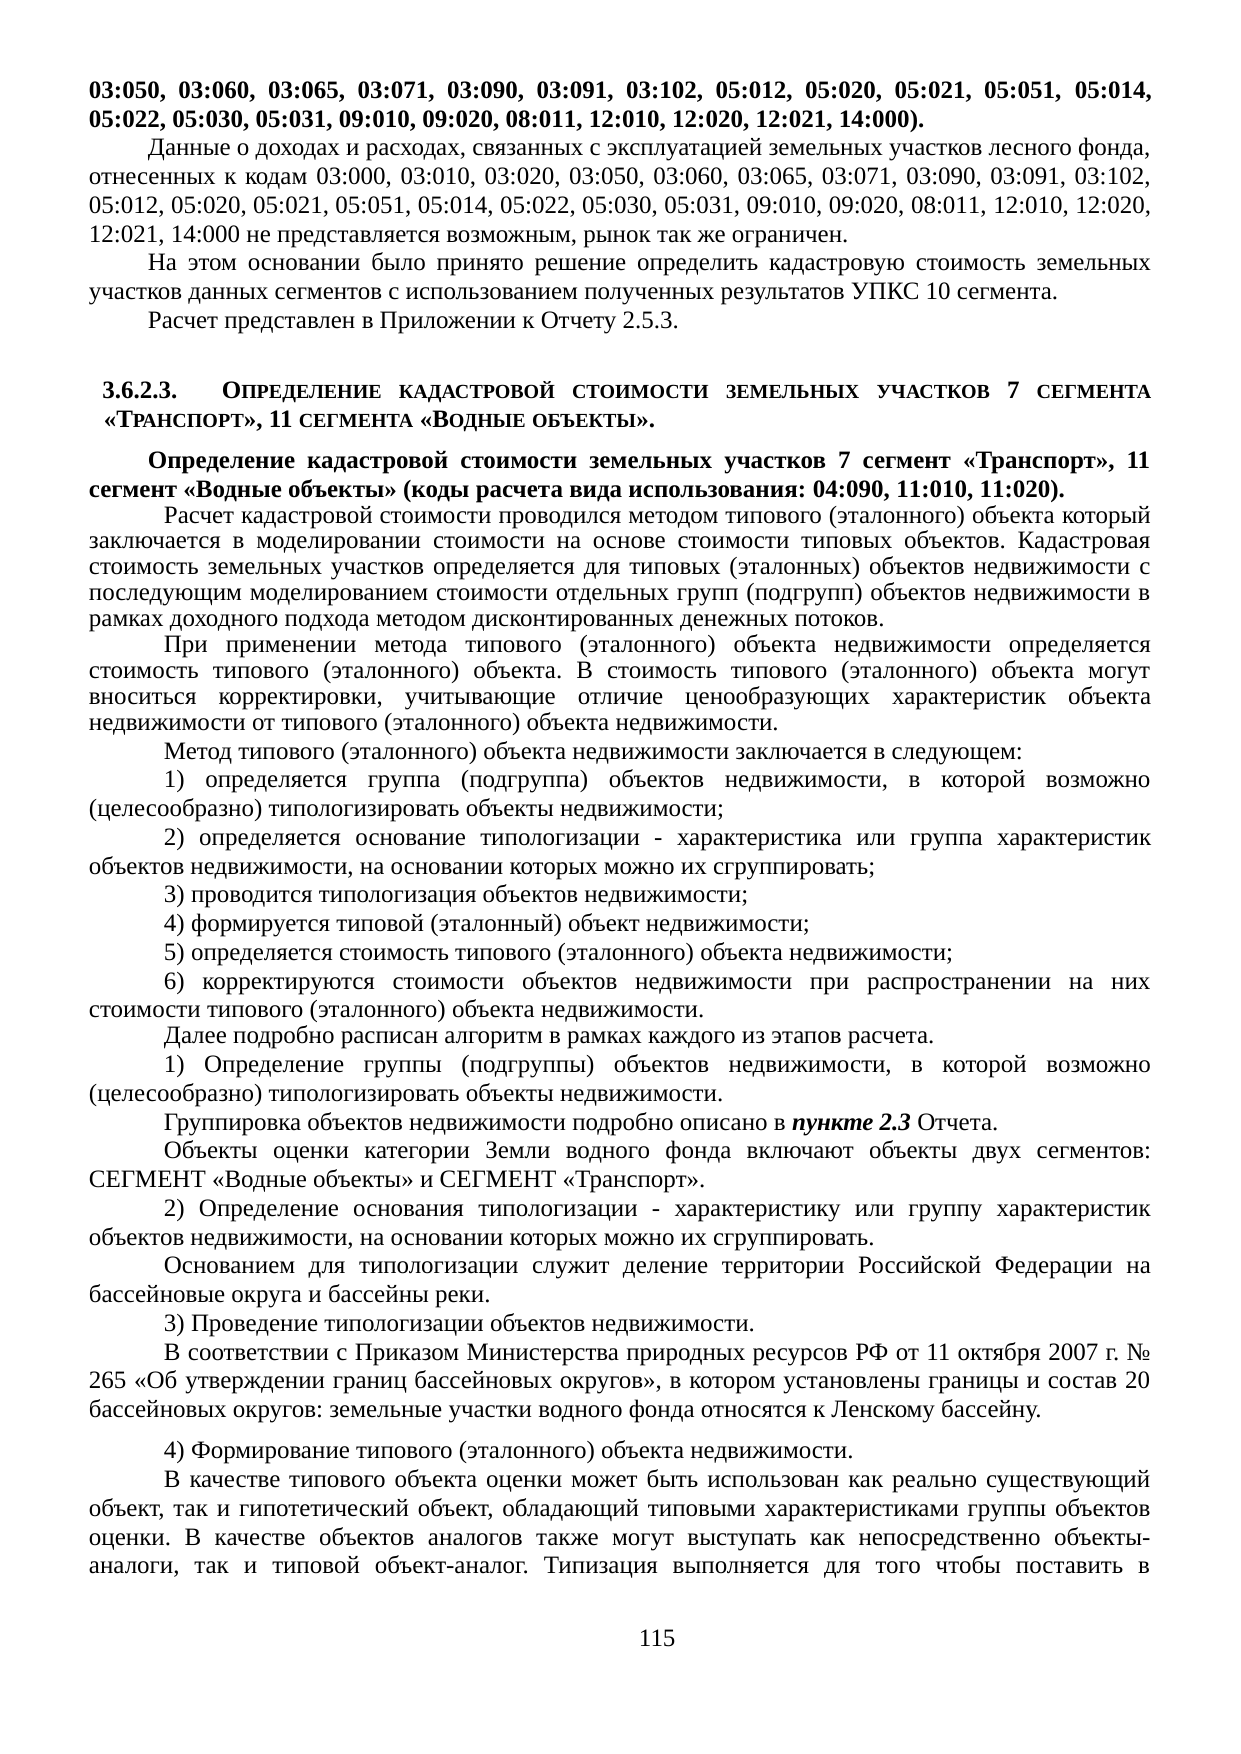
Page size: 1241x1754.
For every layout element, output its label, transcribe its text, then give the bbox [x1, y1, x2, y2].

text На этом основании было принято решение определить кадастровую стоимость земельных участков данных сегментов с использованием полученных результатов УПКС 10 сегмента. [89, 247, 1152, 305]
text 3) проводится типологизация объектов недвижимости; [89, 879, 1152, 908]
text Данные о доходах и расходах, связанных с эксплуатацией земельных участков лесного фонда, отнесенных к кодам 03:000, 03:010, 03:020, 03:050, 03:060, 03:065, 03:071, 03:090, 03:091, 03:102, 05:012, 05:020, 05:021, 05:051, 05:014, 05:022, 05:030, 05:031, 09:010, 09:020, 08:011, 12:010, 12:020, 12:021, 14:000 не представляется возможным, рынок так же ограничен. [89, 132, 1152, 247]
text 5) определяется стоимость типового (эталонного) объекта недвижимости; [89, 937, 1152, 966]
text 6) корректируются стоимости объектов недвижимости при распространении на них стоимости типового (эталонного) объекта недвижимости. [89, 966, 1152, 1023]
text Основанием для типологизации служит деление территории Российской Федерации на бассейновые округа и бассейны реки. [89, 1250, 1152, 1308]
text При применении метода типового (эталонного) объекта недвижимости определяется стоимость типового (эталонного) объекта. В стоимость типового (эталонного) объекта могут вноситься корректировки, учитывающие отличие ценообразующих характеристик объекта недвижимости от типового (эталонного) объекта недвижимости. [89, 632, 1152, 736]
text 2) Определение основания типологизации - характеристику или группу характеристик объектов недвижимости, на основании которых можно их сгруппировать. [89, 1193, 1152, 1250]
text Определение кадастровой стоимости земельных участков 7 сегмент «Транспорт», 11 сегмент «Водные объекты» (коды расчета вида использования: 04:090, 11:010, 11:020). [89, 445, 1152, 502]
text Группировка объектов недвижимости подробно описано в пункте 2.3 Отчета. [89, 1107, 1152, 1135]
text 1) Определение группы (подгруппы) объектов недвижимости, в которой возможно (целесообразно) типологизировать объекты недвижимости. [89, 1049, 1152, 1107]
list Определение кадастровой стоимости земельных участков 7 сегмента «Транспорт», 11 сегмента «Водные объекты». [102, 375, 1152, 432]
text 3) Проведение типологизации объектов недвижимости. [89, 1308, 1152, 1337]
text В соответствии с Приказом Министерства природных ресурсов РФ от 11 октября 2007 г. № 265 «Об утверждении границ бассейновых округов», в котором установлены границы и состав 20 бассейновых округов: земельные участки водного фонда относятся к Ленскому бассейну. [89, 1337, 1152, 1423]
text В качестве типового объекта оценки может быть использован как реально существующий объект, так и гипотетический объект, обладающий типовыми характеристиками группы объектов оценки. В качестве объектов аналогов также могут выступать как непосредственно объекты-аналоги, так и типовой объект-аналог. Типизация выполняется для того чтобы поставить в [89, 1464, 1152, 1579]
text Метод типового (эталонного) объекта недвижимости заключается в следующем: [89, 736, 1152, 764]
text Расчет кадастровой стоимости проводился методом типового (эталонного) объекта который заключается в моделировании стоимости на основе стоимости типовых объектов. Кадастровая стоимость земельных участков определяется для типовых (эталонных) объектов недвижимости с последующим моделированием стоимости отдельных групп (подгрупп) объектов недвижимости в рамках доходного подхода методом дисконтированных денежных потоков. [89, 502, 1152, 632]
text 4) формируется типовой (эталонный) объект недвижимости; [89, 908, 1152, 937]
text 4) Формирование типового (эталонного) объекта недвижимости. [89, 1435, 1152, 1464]
text 1) определяется группа (подгруппа) объектов недвижимости, в которой возможно (целесообразно) типологизировать объекты недвижимости; [89, 764, 1152, 822]
text Объекты оценки категории Земли водного фонда включают объекты двух сегментов: СЕГМЕНТ «Водные объекты» и СЕГМЕНТ «Транспорт». [89, 1135, 1152, 1193]
text Далее подробно расписан алгоритм в рамках каждого из этапов расчета. [89, 1023, 1152, 1049]
text Расчет представлен в Приложении к Отчету 2.5.3. [89, 305, 1152, 334]
text 2) определяется основание типологизации - характеристика или группа характеристик объектов недвижимости, на основании которых можно их сгруппировать; [89, 822, 1152, 879]
text 03:050, 03:060, 03:065, 03:071, 03:090, 03:091, 03:102, 05:012, 05:020, 05:021, 05:051, 05:014, 05:022, 05:030, 05:031, 09:010, 09:020, 08:011, 12:010, 12:020, 12:021, 14:000). [89, 75, 1152, 132]
